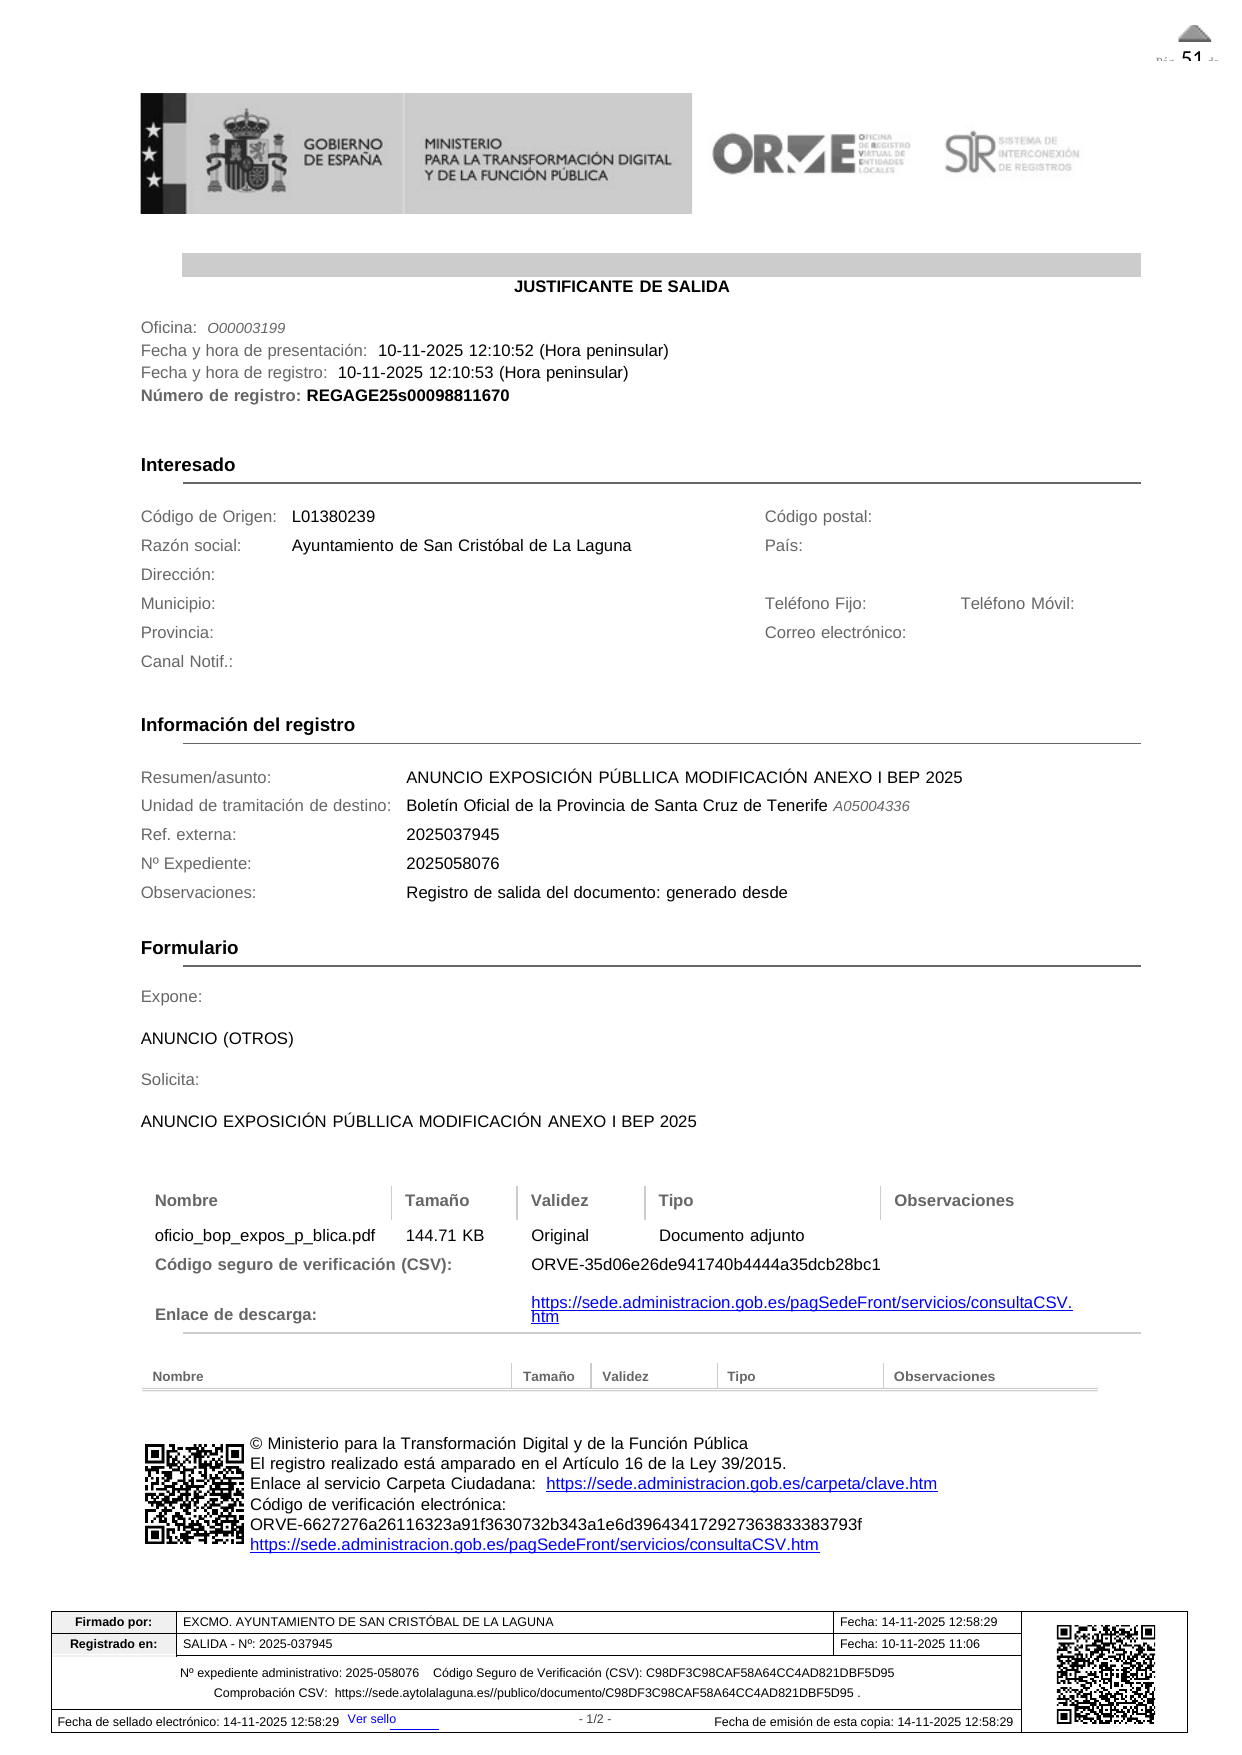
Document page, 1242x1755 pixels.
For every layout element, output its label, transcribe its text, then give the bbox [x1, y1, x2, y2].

table_header Fecha: 14-11-2025 12:58:29 [834, 1612, 1021, 1633]
text Información del registro [141, 713, 1239, 735]
table_cell Registrado en: [52, 1634, 176, 1654]
table_header Observaciones [881, 1186, 1097, 1219]
table_cell Nº expediente administrativo: 2025-058076 Código Seguro de Verificación (CSV): C98DF3C98CAF58A64CC4AD821DBF5D95 Comprobación CSV: https://sede.aytolalaguna.es//publico/documento/C98DF3C98CAF58A64CC4AD821DBF5D95 . [52, 1656, 1021, 1709]
table_header Firmado por: [52, 1612, 176, 1633]
text Resumen/asunto: ANUNCIO EXPOSICIÓN PÚBLLICA MODIFICACIÓN ANEXO I BEP 2025 [141, 767, 1239, 787]
table_cell oficio_bop_expos_p_blica.pdf [143, 1220, 392, 1253]
table_cell Original [517, 1220, 645, 1253]
text Tipo [718, 1369, 883, 1384]
table_header [1022, 1612, 1187, 1732]
text Código de verificación electrónica: [250, 1494, 1239, 1514]
text Enlace al servicio Carpeta Ciudadana: https://sede.administracion.gob.es/carpeta/clave.htm [250, 1474, 1239, 1493]
text Ref. externa: 2025037945 [141, 825, 1239, 844]
text Oficina: O00003199 [141, 318, 1239, 337]
text Tamaño [512, 1369, 590, 1384]
text El registro realizado está amparado en el Artículo 16 de la Ley 39/2015. [250, 1454, 1239, 1473]
text Observaciones [884, 1369, 1239, 1384]
text Nombre [152, 1369, 511, 1384]
text Unidad de tramitación de destino: Boletín Oficial de la Provincia de Santa Cruz de Tenerife A05004336 [141, 796, 1239, 815]
text Expone: [141, 987, 1239, 1006]
text ORVE-6627276a26116323a91f3630732b343a1e6d396434172927363833383793f https://sede.administracion.gob.es/pagSedeFront/servicios/consultaCSV.htm [250, 1515, 874, 1554]
text Observaciones: Registro de salida del documento: generado desde [141, 882, 1239, 902]
table_cell Fecha: 10-11-2025 11:06 [834, 1634, 1021, 1654]
text Nº Expediente: 2025058076 [141, 854, 1239, 873]
text Validez [592, 1369, 717, 1384]
text Formulario [141, 936, 1239, 957]
table_cell Fecha de sellado electrónico: 14-11-2025 12:58:29 Ver sello - 1/2 - Fecha de emisión de esta copia: 14-11-2025 12:58:29 [52, 1710, 1021, 1732]
text Fecha y hora de presentación: 10-11-2025 12:10:52 (Hora peninsular) Fecha y hora de registro: 10-11-2025 12:10:53 (Hora peninsular) Número de registro: REGAGE25s00098811670 [141, 341, 677, 405]
text Código de Origen: L01380239 Código postal: Razón social: Ayuntamiento de San Cristóbal de La Laguna País: Dirección: [141, 507, 881, 584]
text Enlace de descarga: https://sede.administracion.gob.es/pagSedeFront/servicios/consultaCSV. htm [155, 1292, 1085, 1326]
text JUSTIFICANTE DE SALIDA [508, 277, 736, 296]
table_cell 144.71 KB [392, 1220, 517, 1253]
text ANUNCIO EXPOSICIÓN PÚBLLICA MODIFICACIÓN ANEXO I BEP 2025 [141, 1111, 1239, 1130]
table_header EXCMO. AYUNTAMIENTO DE SAN CRISTÓBAL DE LA LAGUNA [177, 1612, 833, 1633]
text © Ministerio para la Transformación Digital y de la Función Pública [250, 1433, 1239, 1453]
text Canal Notif.: [141, 651, 1239, 671]
table_cell [881, 1220, 1097, 1253]
text Código seguro de verificación (CSV): ORVE-35d06e26de941740b4444a35dcb28bc1 [155, 1255, 1239, 1274]
text ANUNCIO (OTROS) Solicita: [141, 1028, 301, 1089]
table_header Validez [518, 1186, 644, 1219]
table_header Nombre [143, 1186, 391, 1219]
table_cell SALIDA - Nº: 2025-037945 [177, 1634, 833, 1654]
text Municipio: Teléfono Fijo: Teléfono Móvil: Provincia: Correo electrónico: [141, 594, 1082, 642]
table_cell Documento adjunto [645, 1220, 881, 1253]
table_header Tipo [646, 1186, 880, 1219]
text Interesado [141, 453, 1239, 474]
table_header Tamaño [392, 1186, 516, 1219]
